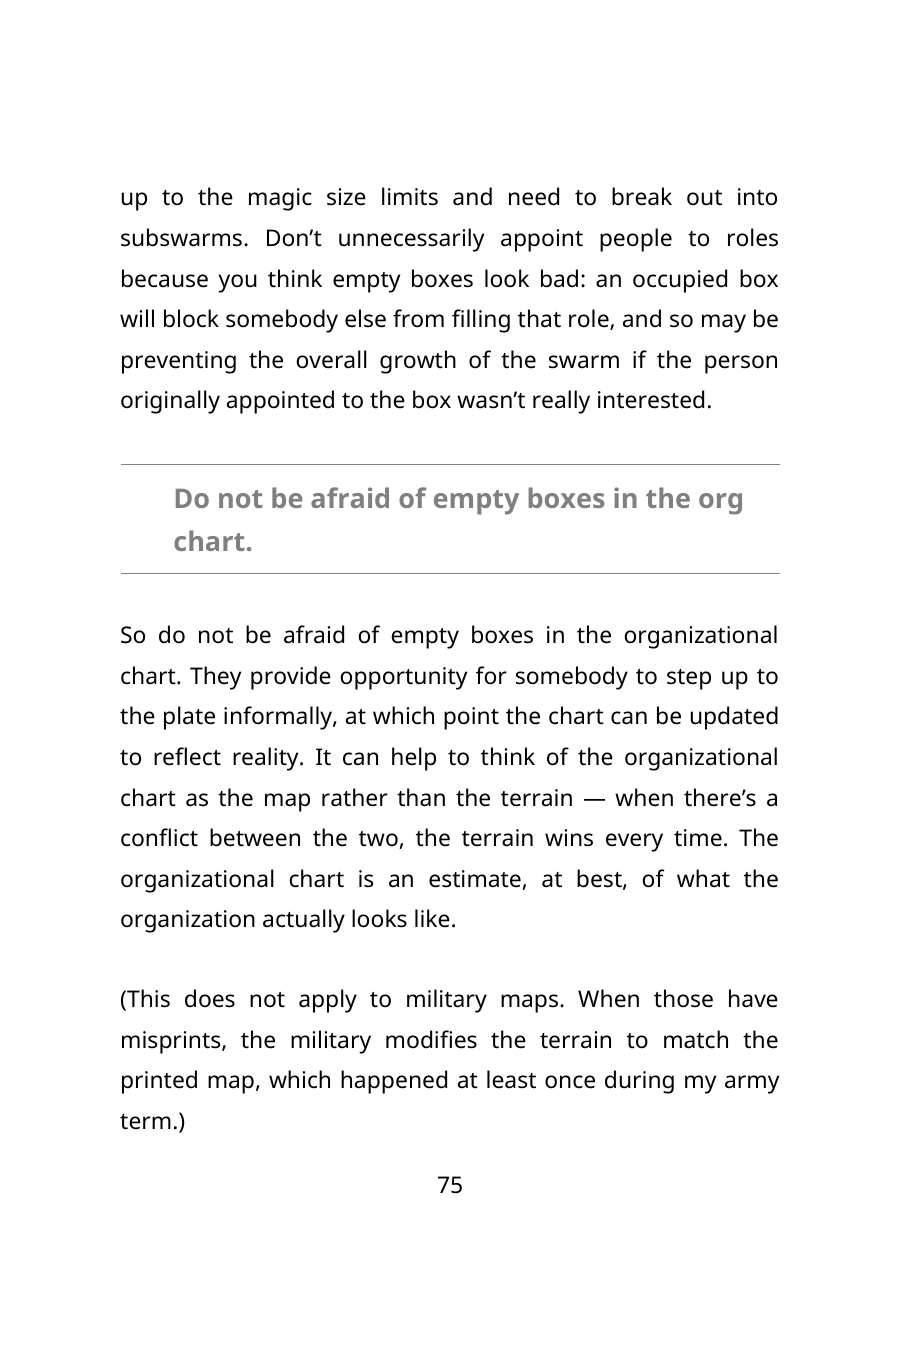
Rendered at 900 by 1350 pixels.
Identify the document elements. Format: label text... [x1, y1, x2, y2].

text (This does not apply to military maps. When those have misprints, the military modifies the terrain to match the printed map, which happened at least once during my army term.) [120, 983, 780, 1136]
text So do not be afraid of empty boxes in the organizational chart. They provide opportunity for somebody to step up to the plate informally, at which point the chart can be updated to reflect reality. It can help to think of the organizational chart as the map rather than the terrain — when there’s a conflict between the two, the terrain wins every time. The organizational chart is an estimate, at best, of what the organization actually looks like. [120, 619, 780, 934]
text Do not be afraid of empty boxes in the org chart. [121, 465, 780, 573]
text up to the magic size limits and need to break out into subswarms. Don’t unnecessarily appoint people to roles because you think empty boxes look bad: an occupied box will block somebody else from filling that role, and so may be preventing the overall growth of the swarm if the person originally appointed to the box wasn’t really interested. [120, 181, 780, 416]
